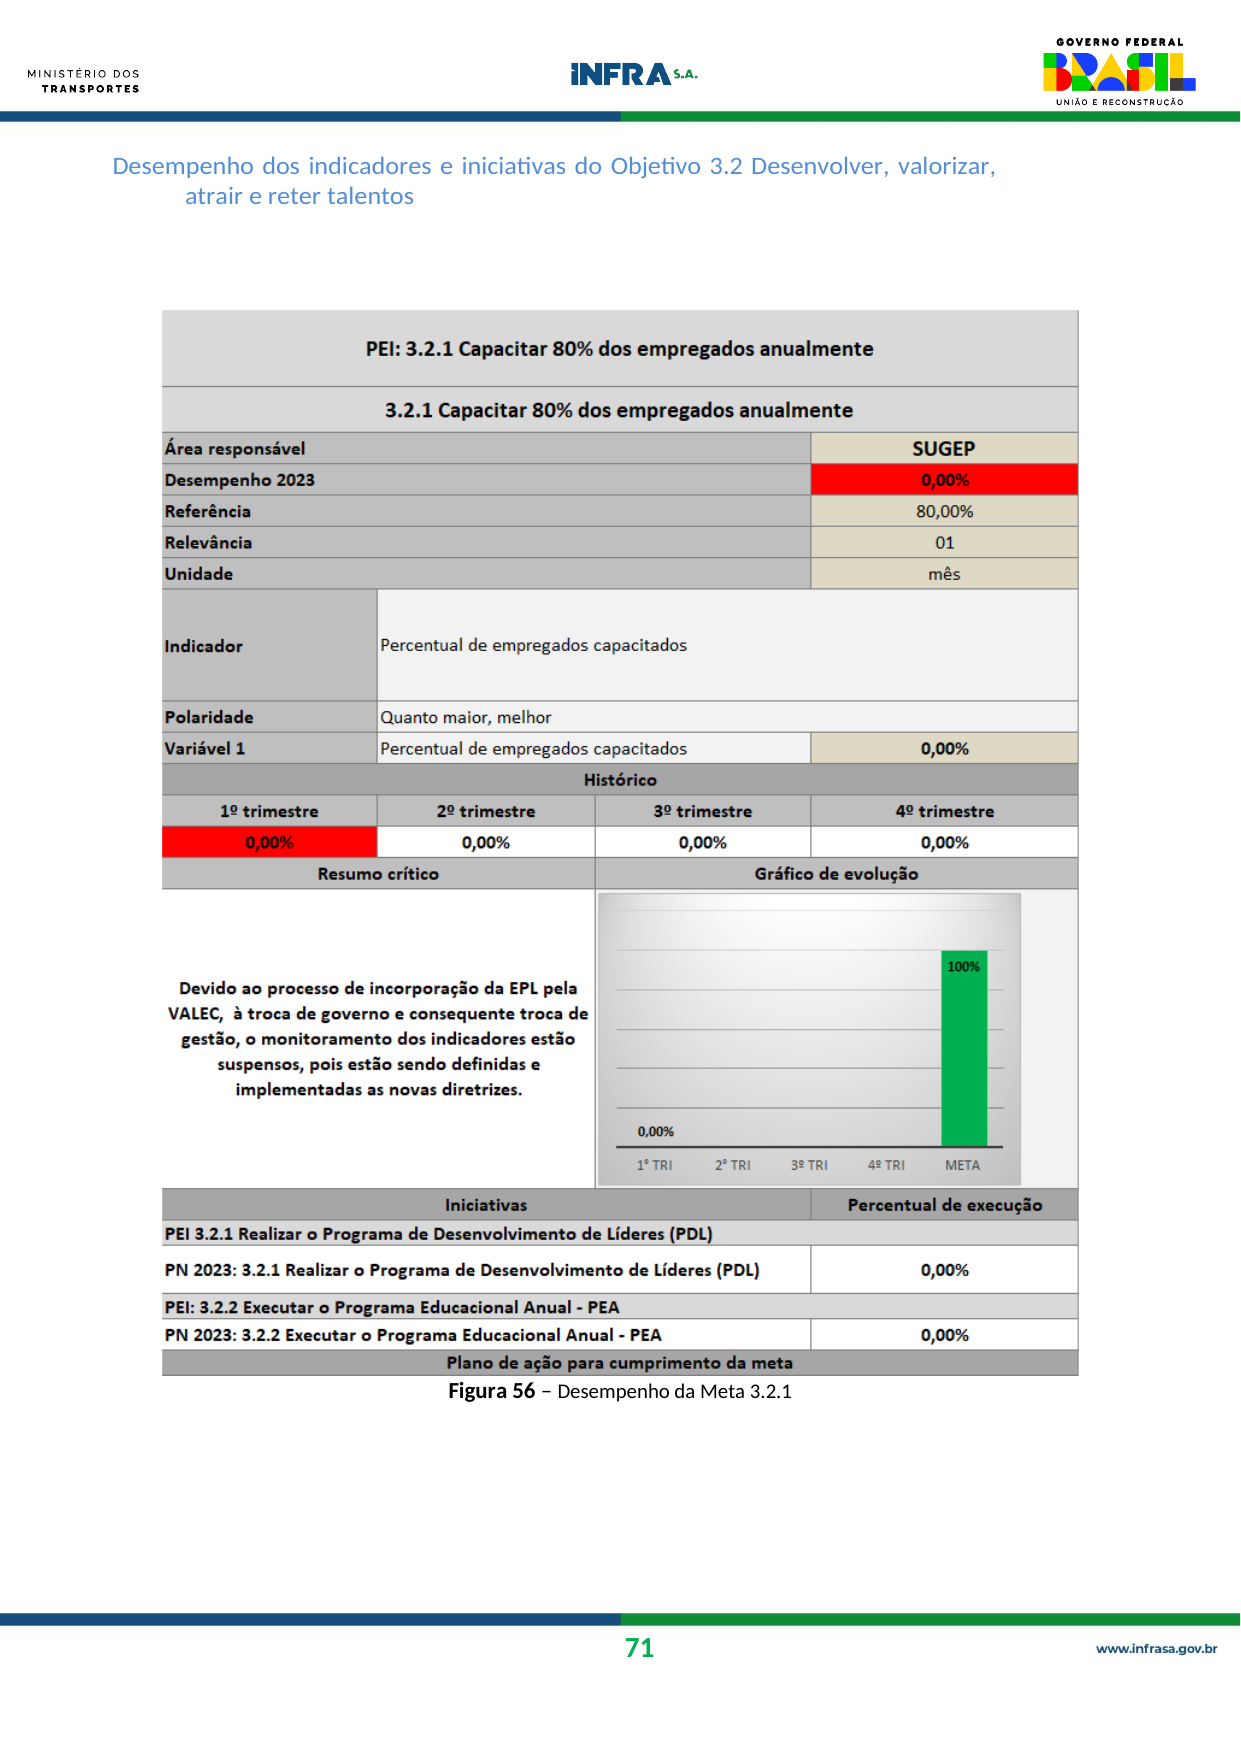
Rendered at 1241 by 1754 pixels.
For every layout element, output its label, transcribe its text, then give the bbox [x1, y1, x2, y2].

subtitle Desempenho dos indicadores e iniciativas do Objetivo 3.2 Desenvolver, valorizar, atrair e reter talentos [112, 150, 997, 211]
text Figura 56 – Desempenho da Meta 3.2.1 [112, 1376, 1128, 1404]
